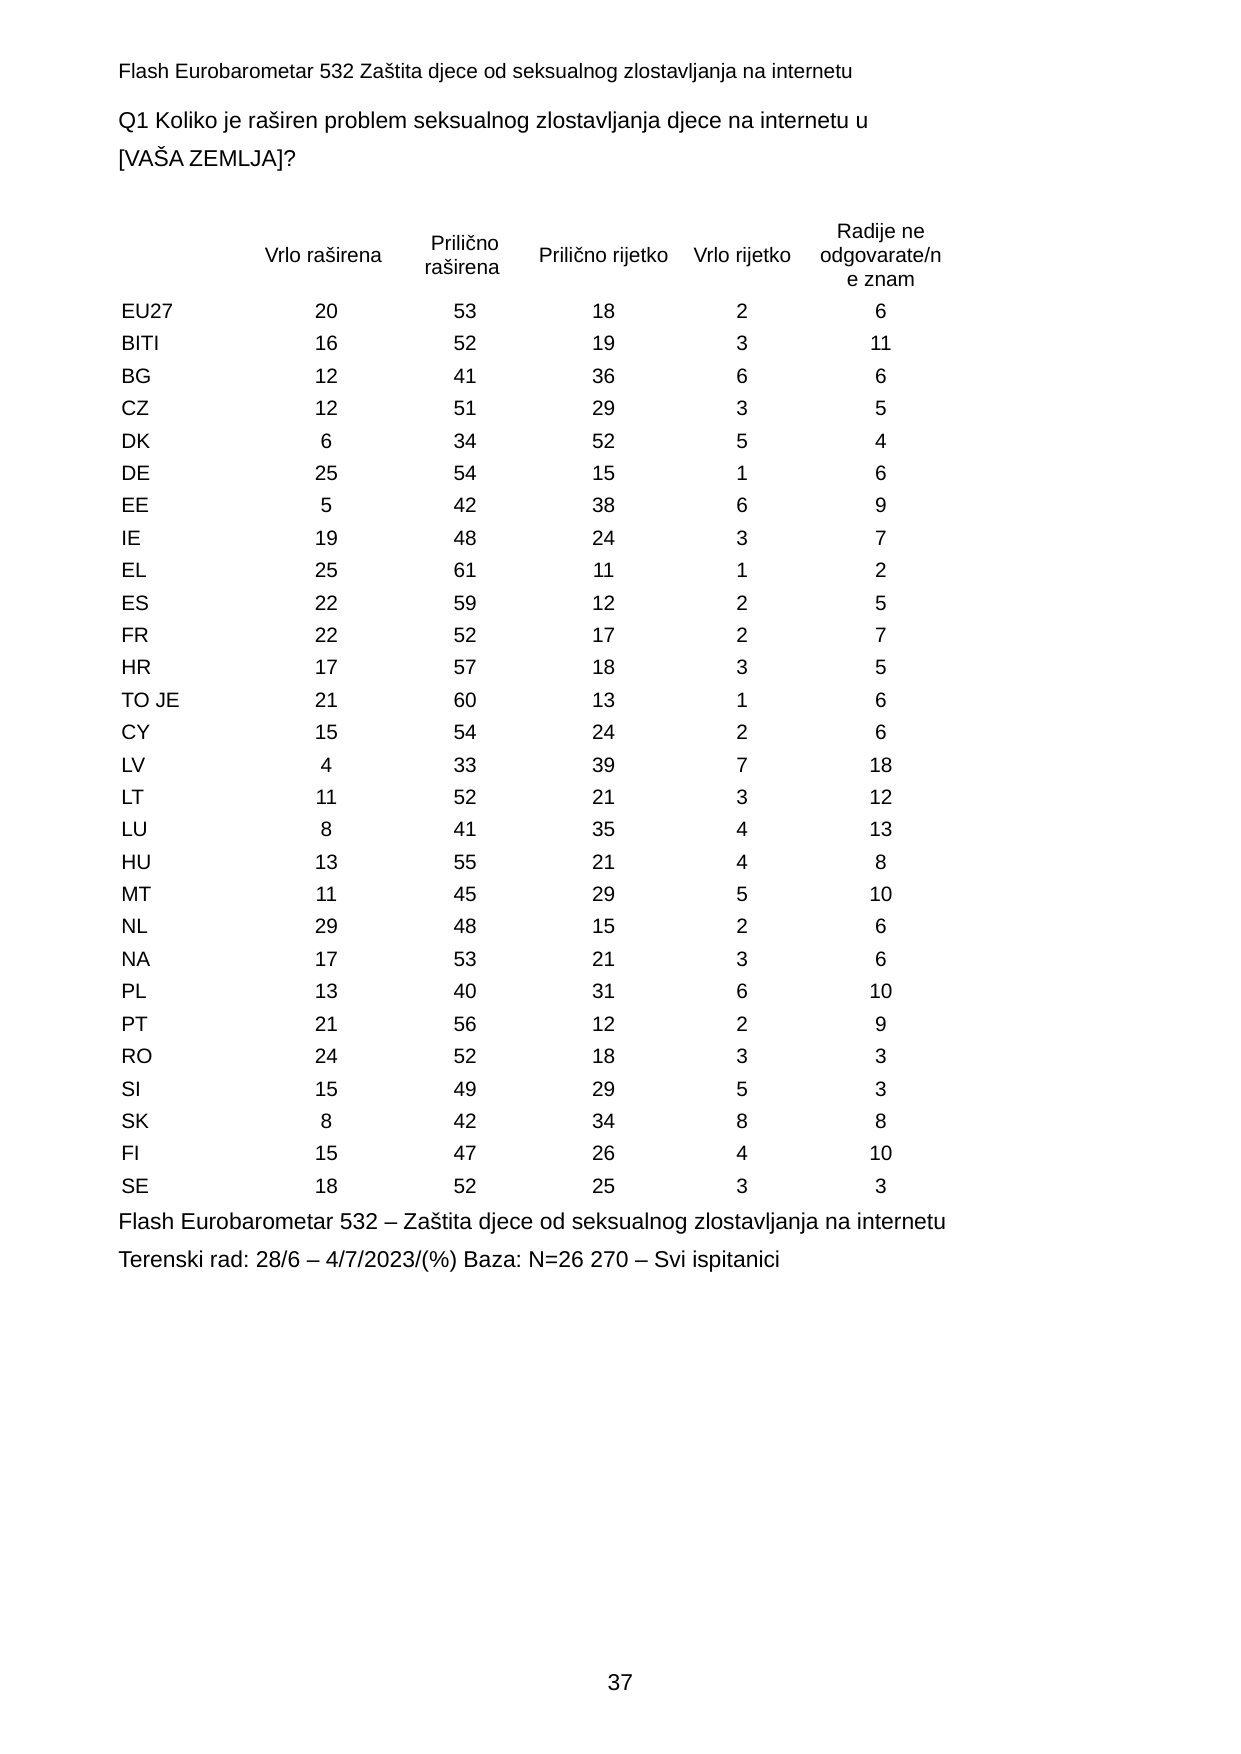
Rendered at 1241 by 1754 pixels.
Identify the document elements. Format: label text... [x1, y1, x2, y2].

table_cell 6 [673, 360, 811, 392]
table_cell 2 [673, 295, 811, 327]
table_cell HU [118, 845, 257, 878]
table_cell 13 [534, 684, 673, 716]
table_cell EE [118, 489, 257, 521]
table_cell 17 [257, 943, 395, 975]
table_cell 5 [673, 1072, 811, 1104]
table_cell 4 [673, 1137, 811, 1169]
table_cell 7 [811, 619, 950, 651]
table_cell 29 [534, 392, 673, 424]
table_cell 3 [673, 781, 811, 813]
table_cell 52 [534, 424, 673, 457]
table_cell 59 [395, 586, 534, 619]
table_cell 48 [395, 910, 534, 943]
table_cell 3 [811, 1169, 950, 1202]
table_cell EU27 [118, 295, 257, 327]
table_cell 7 [673, 748, 811, 781]
table_cell 22 [257, 586, 395, 619]
table_cell 24 [534, 716, 673, 748]
table_cell 4 [257, 748, 395, 781]
table_cell 31 [534, 975, 673, 1007]
table_cell 21 [257, 684, 395, 716]
table_cell 52 [395, 327, 534, 359]
table_cell DK [118, 424, 257, 457]
table_cell 52 [395, 1169, 534, 1202]
table_cell 25 [257, 554, 395, 586]
table_cell 5 [673, 424, 811, 457]
table_cell 29 [534, 1072, 673, 1104]
table_cell 5 [811, 392, 950, 424]
table_cell SI [118, 1072, 257, 1104]
table_cell 34 [534, 1105, 673, 1137]
table_cell 3 [811, 1072, 950, 1104]
table_cell 15 [534, 910, 673, 943]
table_cell 9 [811, 489, 950, 521]
table_cell 2 [673, 586, 811, 619]
table_cell ES [118, 586, 257, 619]
table_cell FR [118, 619, 257, 651]
table_cell 6 [811, 684, 950, 716]
table_cell 10 [811, 1137, 950, 1169]
table_cell 17 [257, 651, 395, 683]
table_cell 47 [395, 1137, 534, 1169]
table_cell 3 [673, 651, 811, 683]
table_cell 24 [257, 1040, 395, 1072]
table_cell 10 [811, 878, 950, 910]
table_cell BG [118, 360, 257, 392]
table_cell 51 [395, 392, 534, 424]
table_cell 18 [534, 1040, 673, 1072]
table_cell 6 [811, 716, 950, 748]
table_cell PL [118, 975, 257, 1007]
table_cell MT [118, 878, 257, 910]
table_cell 2 [811, 554, 950, 586]
table_cell 21 [534, 781, 673, 813]
table_cell 3 [673, 327, 811, 359]
table_cell BITI [118, 327, 257, 359]
table_cell 12 [534, 1008, 673, 1040]
table_cell 21 [534, 943, 673, 975]
table_cell SE [118, 1169, 257, 1202]
table_cell 16 [257, 327, 395, 359]
table_cell 33 [395, 748, 534, 781]
table_cell 4 [673, 813, 811, 845]
table_cell 49 [395, 1072, 534, 1104]
table_cell 26 [534, 1137, 673, 1169]
table_cell PT [118, 1008, 257, 1040]
table_cell NA [118, 943, 257, 975]
table_cell 2 [673, 619, 811, 651]
table_cell 19 [534, 327, 673, 359]
table_cell 21 [257, 1008, 395, 1040]
table_cell 5 [811, 651, 950, 683]
table_cell 15 [534, 457, 673, 489]
table_cell 13 [257, 975, 395, 1007]
table_cell EL [118, 554, 257, 586]
table_cell FI [118, 1137, 257, 1169]
table_cell LT [118, 781, 257, 813]
table_cell 17 [534, 619, 673, 651]
table_cell 42 [395, 1105, 534, 1137]
table_cell 18 [811, 748, 950, 781]
table_cell 11 [257, 781, 395, 813]
text Q1 Koliko je raširen problem seksualnog zlostavljanja djece na internetu u [118, 107, 1122, 133]
table_cell 22 [257, 619, 395, 651]
table_cell 18 [257, 1169, 395, 1202]
table_cell IE [118, 521, 257, 554]
table_cell 45 [395, 878, 534, 910]
table_cell 54 [395, 457, 534, 489]
table_cell 53 [395, 943, 534, 975]
table_cell 57 [395, 651, 534, 683]
table_cell 4 [673, 845, 811, 878]
table_header Vrlo rijetko [673, 215, 811, 295]
table_cell 42 [395, 489, 534, 521]
table_cell 13 [811, 813, 950, 845]
table_cell 20 [257, 295, 395, 327]
table_header Radije ne odgovarate/ne znam [811, 215, 950, 295]
table_cell 6 [811, 295, 950, 327]
table_cell 5 [257, 489, 395, 521]
table_cell NL [118, 910, 257, 943]
table_cell 11 [811, 327, 950, 359]
table_cell 1 [673, 554, 811, 586]
table_cell 9 [811, 1008, 950, 1040]
table_cell 12 [257, 360, 395, 392]
table_header Vrlo raširena [257, 215, 395, 295]
table_cell 52 [395, 619, 534, 651]
table_cell 24 [534, 521, 673, 554]
table_cell 15 [257, 716, 395, 748]
table_cell 54 [395, 716, 534, 748]
table_cell 38 [534, 489, 673, 521]
table_cell 12 [534, 586, 673, 619]
table_cell 39 [534, 748, 673, 781]
table_cell 29 [257, 910, 395, 943]
table_cell 2 [673, 716, 811, 748]
text [VAŠA ZEMLJA]? [118, 145, 1122, 171]
table_cell 4 [811, 424, 950, 457]
table_cell RO [118, 1040, 257, 1072]
table_cell 52 [395, 781, 534, 813]
table_cell 3 [673, 1040, 811, 1072]
table_cell 11 [257, 878, 395, 910]
text Flash Eurobarometar 532 – Zaštita djece od seksualnog zlostavljanja na internetu [118, 1208, 1122, 1234]
table_cell 7 [811, 521, 950, 554]
table_cell 3 [673, 392, 811, 424]
table_cell 1 [673, 684, 811, 716]
table_cell 6 [673, 489, 811, 521]
table_cell 6 [811, 943, 950, 975]
table_cell 5 [673, 878, 811, 910]
table_cell 1 [673, 457, 811, 489]
table_cell 8 [257, 813, 395, 845]
table_cell 11 [534, 554, 673, 586]
table_cell 29 [534, 878, 673, 910]
table_cell 21 [534, 845, 673, 878]
table_cell 41 [395, 813, 534, 845]
table_cell 8 [257, 1105, 395, 1137]
table_cell 56 [395, 1008, 534, 1040]
table_cell SK [118, 1105, 257, 1137]
table_cell 2 [673, 910, 811, 943]
table_cell HR [118, 651, 257, 683]
table_cell 8 [811, 845, 950, 878]
table_cell 6 [257, 424, 395, 457]
table_cell DE [118, 457, 257, 489]
table_cell 48 [395, 521, 534, 554]
table_cell 52 [395, 1040, 534, 1072]
table_cell 25 [534, 1169, 673, 1202]
table_header Prilično raširena [395, 215, 534, 295]
table_cell 18 [534, 295, 673, 327]
table_cell 18 [534, 651, 673, 683]
table_cell 41 [395, 360, 534, 392]
table_cell 3 [673, 943, 811, 975]
table_cell 40 [395, 975, 534, 1007]
table_header [118, 215, 257, 295]
table_cell 12 [811, 781, 950, 813]
table_cell 5 [811, 586, 950, 619]
table_cell 12 [257, 392, 395, 424]
table_cell 13 [257, 845, 395, 878]
table_cell 8 [673, 1105, 811, 1137]
table_cell 55 [395, 845, 534, 878]
table_cell LV [118, 748, 257, 781]
table_cell 61 [395, 554, 534, 586]
table_cell 60 [395, 684, 534, 716]
table_cell 10 [811, 975, 950, 1007]
table_cell 2 [673, 1008, 811, 1040]
table_cell 15 [257, 1137, 395, 1169]
table_cell 35 [534, 813, 673, 845]
table_header Prilično rijetko [534, 215, 673, 295]
table_cell 53 [395, 295, 534, 327]
table_cell 6 [811, 360, 950, 392]
table_cell 19 [257, 521, 395, 554]
table_cell TO JE [118, 684, 257, 716]
table_cell 15 [257, 1072, 395, 1104]
table_cell LU [118, 813, 257, 845]
table_cell CZ [118, 392, 257, 424]
table_cell 25 [257, 457, 395, 489]
table_cell 6 [811, 457, 950, 489]
table_cell 6 [811, 910, 950, 943]
table_cell 34 [395, 424, 534, 457]
table_cell 36 [534, 360, 673, 392]
text Terenski rad: 28/6 – 4/7/2023/(%) Baza: N=26 270 – Svi ispitanici [118, 1246, 1122, 1272]
table_cell CY [118, 716, 257, 748]
table_cell 3 [673, 521, 811, 554]
table_cell 3 [673, 1169, 811, 1202]
table_cell 3 [811, 1040, 950, 1072]
table_cell 6 [673, 975, 811, 1007]
table_cell 8 [811, 1105, 950, 1137]
